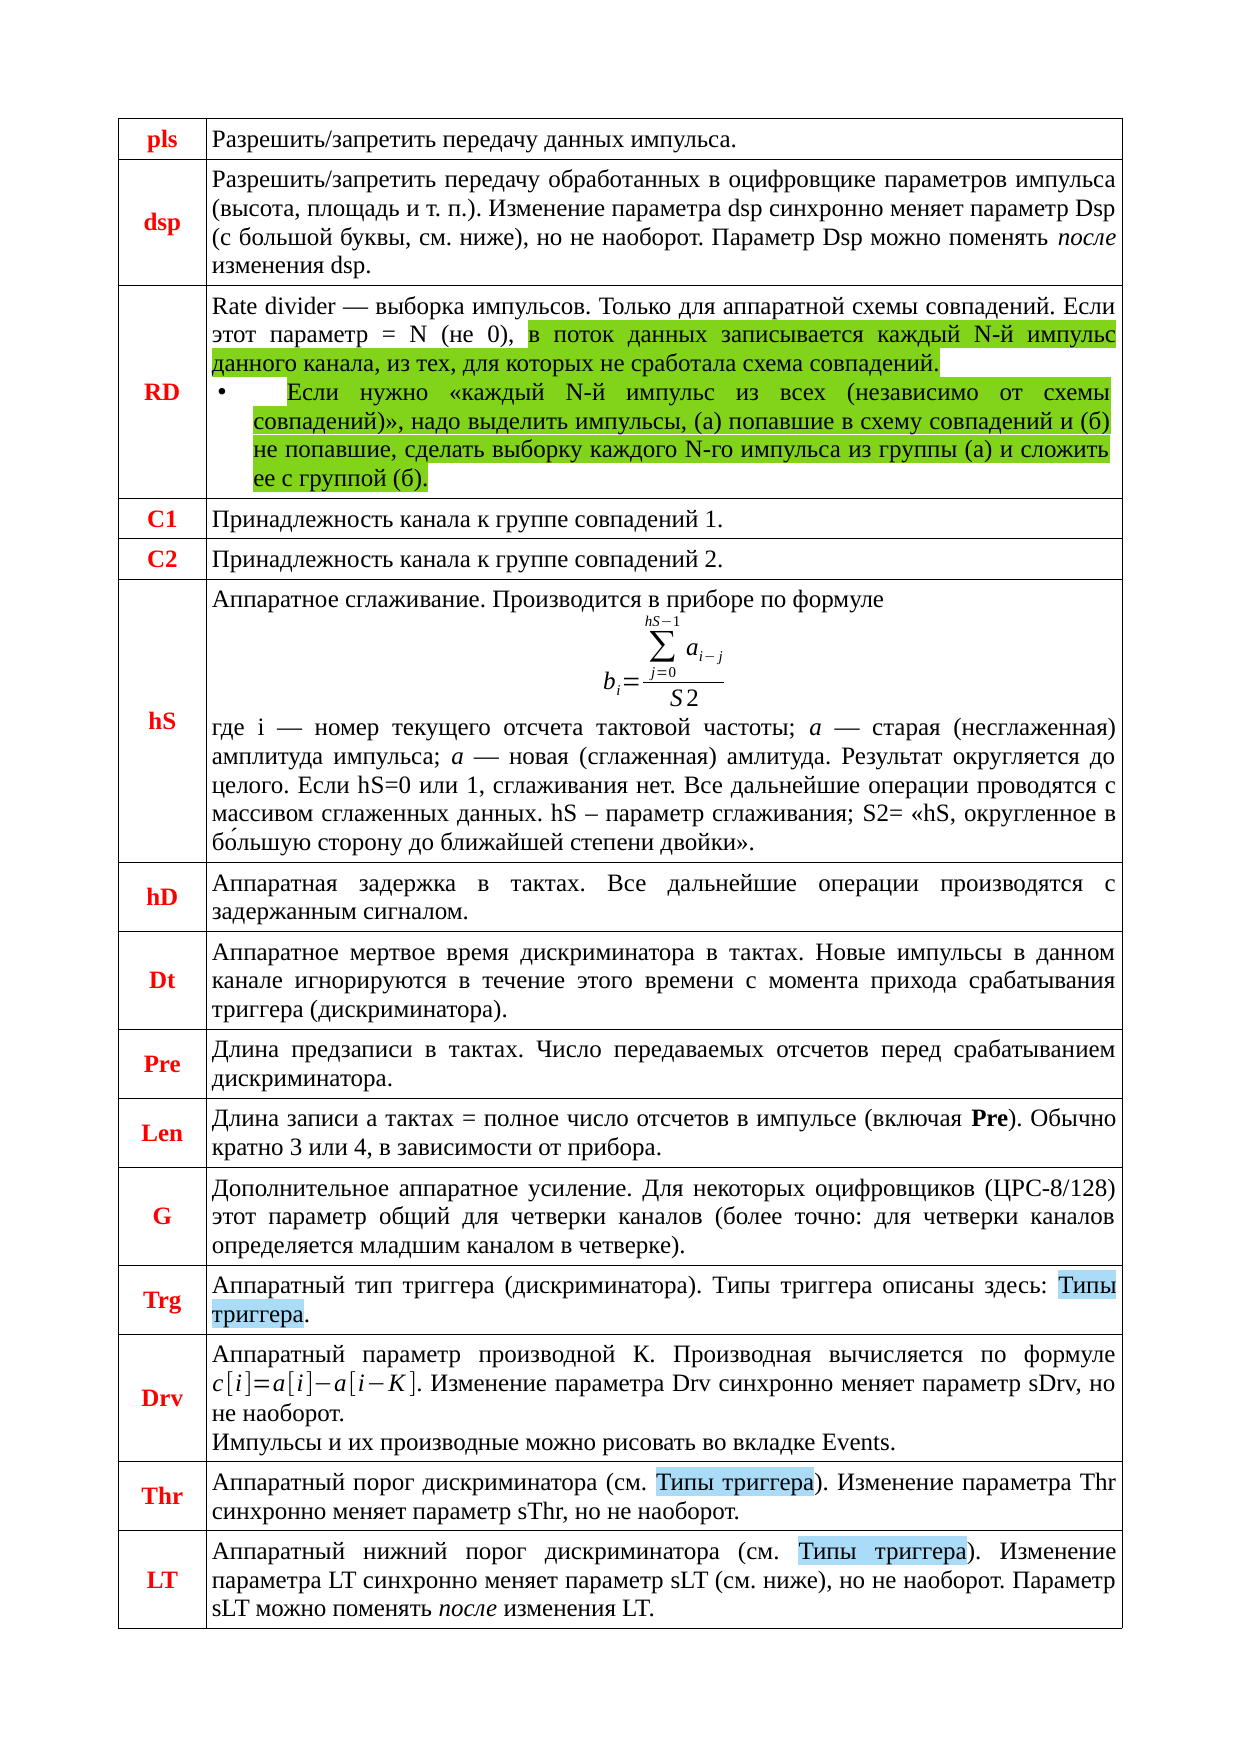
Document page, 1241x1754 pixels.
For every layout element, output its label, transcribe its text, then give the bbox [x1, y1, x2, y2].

table_cell Thr [119, 1462, 206, 1530]
table_cell hD [119, 863, 206, 931]
table_cell C2 [119, 539, 206, 578]
table_cell hS [119, 580, 206, 862]
table_cell Trg [119, 1266, 206, 1334]
table_cell LT [119, 1531, 206, 1628]
table_cell Разрешить/запретить передачу обработанных в оцифровщике параметров импульса (высота, площадь и т. п.). Изменение параметра dsp синхронно меняет параметр Dsp (с большой буквы, см. ниже), но не наоборот. Параметр Dsp можно поменять после изменения dsp. [207, 160, 1122, 285]
table_cell Dt [119, 932, 206, 1029]
table_cell Принадлежность канала к группе совпадений 1. [207, 499, 1122, 538]
table_cell Разрешить/запретить передачу данных импульса. [207, 119, 1122, 158]
table_cell C1 [119, 499, 206, 538]
table_cell Rate divider — выборка импульсов. Только для аппаратной схемы совпадений. Если этот параметр = N (не 0), в поток данных записывается каждый N-й импульс данного канала, из тех, для которых не сработала схема совпадений. Если нужно «каждый N-й импульс из всех (независимо от схемы совпадений)», надо выделить импульсы, (а) попавшие в схему совпадений и (б) не попавшие, сделать выборку каждого N-го импульса из группы (а) и сложить ее с группой (б). [207, 286, 1122, 498]
table_cell Len [119, 1099, 206, 1167]
table_cell Аппаратный параметр производной К. Производная вычисляется по формуле . Изменение параметра Drv синхронно меняет параметр sDrv, но не наоборот. Импульсы и их производные можно рисовать во вкладке Events. [207, 1335, 1122, 1461]
table_cell Аппаратный порог дискриминатора (см. Типы триггера). Изменение параметра Thr синхронно меняет параметр sThr, но не наоборот. [207, 1462, 1122, 1530]
table_cell G [119, 1168, 206, 1264]
table_cell Аппаратный тип триггера (дискриминатора). Типы триггера описаны здесь: Типы триггера. [207, 1266, 1122, 1334]
table_cell Принадлежность канала к группе совпадений 2. [207, 539, 1122, 578]
table_cell Pre [119, 1030, 206, 1098]
table_cell Аппаратное сглаживание. Производится в приборе по формуле где i — номер текущего отсчета тактовой частоты; a — старая (несглаженная) амплитуда импульса; a — новая (сглаженная) амлитуда. Результат округляется до целого. Если hS=0 или 1, сглаживания нет. Все дальнейшие операции проводятся с массивом сглаженных данных. hS – параметр сглаживания; S2= «hS, округленное в бóльшую сторону до ближайшей степени двойки». [207, 580, 1122, 862]
table_cell Drv [119, 1335, 206, 1461]
table_cell RD [119, 286, 206, 498]
table_cell Длина предзаписи в тактах. Число передаваемых отсчетов перед срабатыванием дискриминатора. [207, 1030, 1122, 1098]
table_cell pls [119, 119, 206, 158]
table_cell Дополнительное аппаратное усиление. Для некоторых оцифровщиков (ЦРС-8/128) этот параметр общий для четверки каналов (более точно: для четверки каналов определяется младшим каналом в четверке). [207, 1168, 1122, 1264]
table_cell Аппаратная задержка в тактах. Все дальнейшие операции производятся с задержанным сигналом. [207, 863, 1122, 931]
table_cell Аппаратный нижний порог дискриминатора (см. Типы триггера). Изменение параметра LT синхронно меняет параметр sLT (см. ниже), но не наоборот. Параметр sLT можно поменять после изменения LT. [207, 1531, 1122, 1628]
table_cell dsp [119, 160, 206, 285]
table_cell Длина записи а тактах = полное число отсчетов в импульсе (включая Pre). Обычно кратно 3 или 4, в зависимости от прибора. [207, 1099, 1122, 1167]
table_cell Аппаратное мертвое время дискриминатора в тактах. Новые импульсы в данном канале игнорируются в течение этого времени с момента прихода срабатывания триггера (дискриминатора). [207, 932, 1122, 1029]
